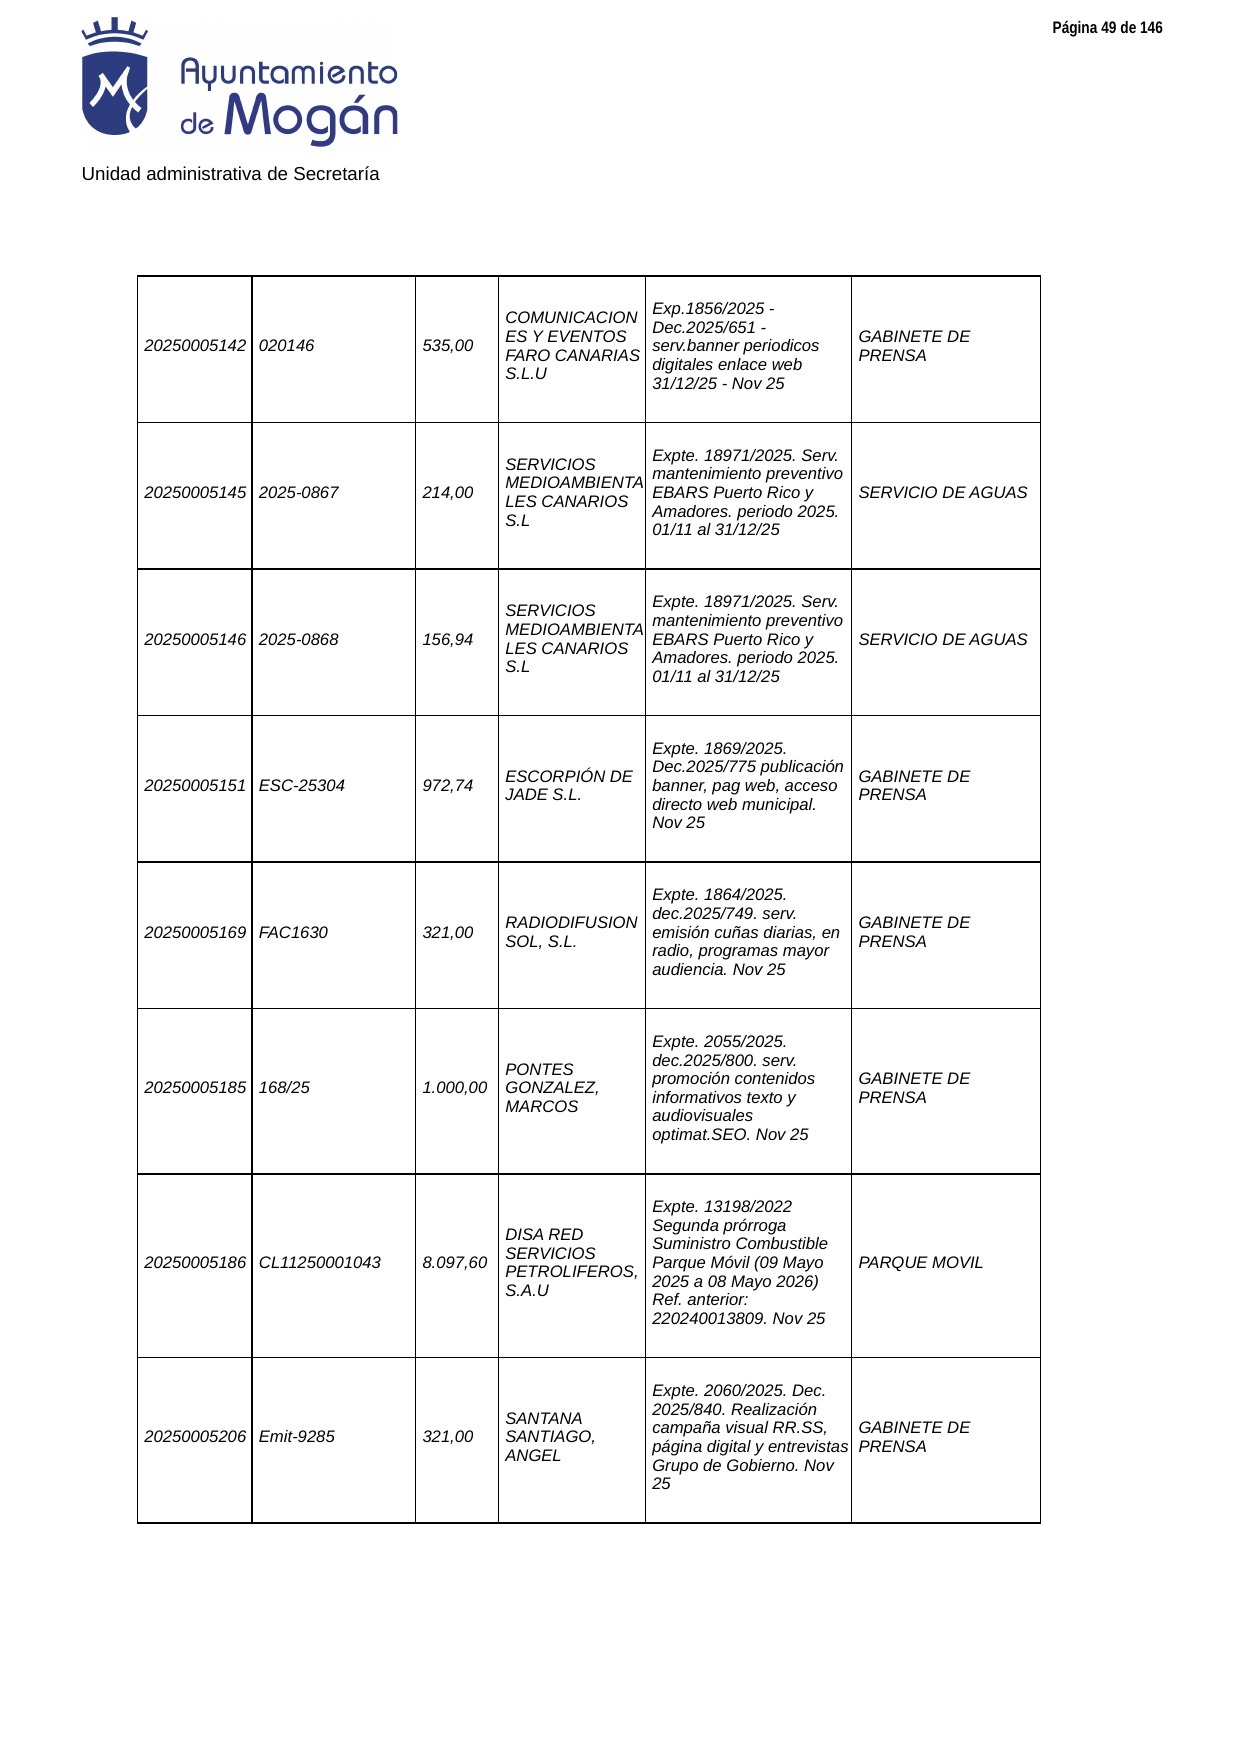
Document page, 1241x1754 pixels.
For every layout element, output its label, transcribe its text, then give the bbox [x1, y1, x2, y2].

table_cell 20250005186 [138, 1175, 251, 1357]
table_cell 20250005146 [138, 570, 251, 714]
table_cell 972,74 [416, 716, 498, 861]
table_cell SERVICIOS MEDIOAMBIENTALES CANARIOS S.L [499, 570, 645, 714]
table_cell Expte. 1864/2025. dec.2025/749. serv. emisión cuñas diarias, en radio, programas mayor audiencia. Nov 25 [646, 863, 851, 1008]
table_cell 321,00 [416, 863, 498, 1008]
table_cell GABINETE DE PRENSA [852, 863, 1040, 1008]
table_cell Expte. 18971/2025. Serv. mantenimiento preventivo EBARS Puerto Rico y Amadores. periodo 2025. 01/11 al 31/12/25 [646, 570, 851, 714]
table_cell 2025-0868 [253, 570, 415, 714]
table_cell Exp.1856/2025 -Dec.2025/651 - serv.banner periodicos digitales enlace web 31/12/25 - Nov 25 [646, 277, 851, 421]
table_cell Emit-9285 [253, 1358, 415, 1522]
table_cell PONTES GONZALEZ, MARCOS [499, 1009, 645, 1173]
picture [81, 17, 398, 153]
table_cell 535,00 [416, 277, 498, 421]
table_cell Expte. 1869/2025. Dec.2025/775 publicación banner, pag web, acceso directo web municipal. Nov 25 [646, 716, 851, 861]
table_cell 20250005206 [138, 1358, 251, 1522]
table_cell GABINETE DE PRENSA [852, 277, 1040, 421]
table_cell 168/25 [253, 1009, 415, 1173]
table_cell COMUNICACIONES Y EVENTOS FARO CANARIAS S.L.U [499, 277, 645, 421]
table_cell Expte. 13198/2022 Segunda prórroga Suministro Combustible Parque Móvil (09 Mayo 2025 a 08 Mayo 2026) Ref. anterior: 220240013809. Nov 25 [646, 1175, 851, 1357]
table_cell SERVICIO DE AGUAS [852, 423, 1040, 568]
table_cell 214,00 [416, 423, 498, 568]
table_cell 20250005185 [138, 1009, 251, 1173]
table_cell GABINETE DE PRENSA [852, 1358, 1040, 1522]
table_cell DISA RED SERVICIOS PETROLIFEROS, S.A.U [499, 1175, 645, 1357]
table_cell Expte. 2060/2025. Dec. 2025/840. Realización campaña visual RR.SS, página digital y entrevistas Grupo de Gobierno. Nov 25 [646, 1358, 851, 1522]
table_cell 20250005169 [138, 863, 251, 1008]
table_cell 20250005142 [138, 277, 251, 421]
table_cell SERVICIOS MEDIOAMBIENTALES CANARIOS S.L [499, 423, 645, 568]
table_cell FAC1630 [253, 863, 415, 1008]
table_cell RADIODIFUSION SOL, S.L. [499, 863, 645, 1008]
table_cell SANTANA SANTIAGO, ANGEL [499, 1358, 645, 1522]
table_cell PARQUE MOVIL [852, 1175, 1040, 1357]
table_cell GABINETE DE PRENSA [852, 716, 1040, 861]
table_cell 1.000,00 [416, 1009, 498, 1173]
table_cell 8.097,60 [416, 1175, 498, 1357]
table_cell SERVICIO DE AGUAS [852, 570, 1040, 714]
table_cell 20250005145 [138, 423, 251, 568]
table_cell ESC-25304 [253, 716, 415, 861]
table_cell Expte. 2055/2025. dec.2025/800. serv. promoción contenidos informativos texto y audiovisuales optimat.SEO. Nov 25 [646, 1009, 851, 1173]
table_cell 321,00 [416, 1358, 498, 1522]
table_cell GABINETE DE PRENSA [852, 1009, 1040, 1173]
table_cell 20250005151 [138, 716, 251, 861]
table_cell CL11250001043 [253, 1175, 415, 1357]
table_cell Expte. 18971/2025. Serv. mantenimiento preventivo EBARS Puerto Rico y Amadores. periodo 2025. 01/11 al 31/12/25 [646, 423, 851, 568]
table_cell 2025-0867 [253, 423, 415, 568]
table_cell 020146 [253, 277, 415, 421]
table_cell 156,94 [416, 570, 498, 714]
table_cell ESCORPIÓN DE JADE S.L. [499, 716, 645, 861]
